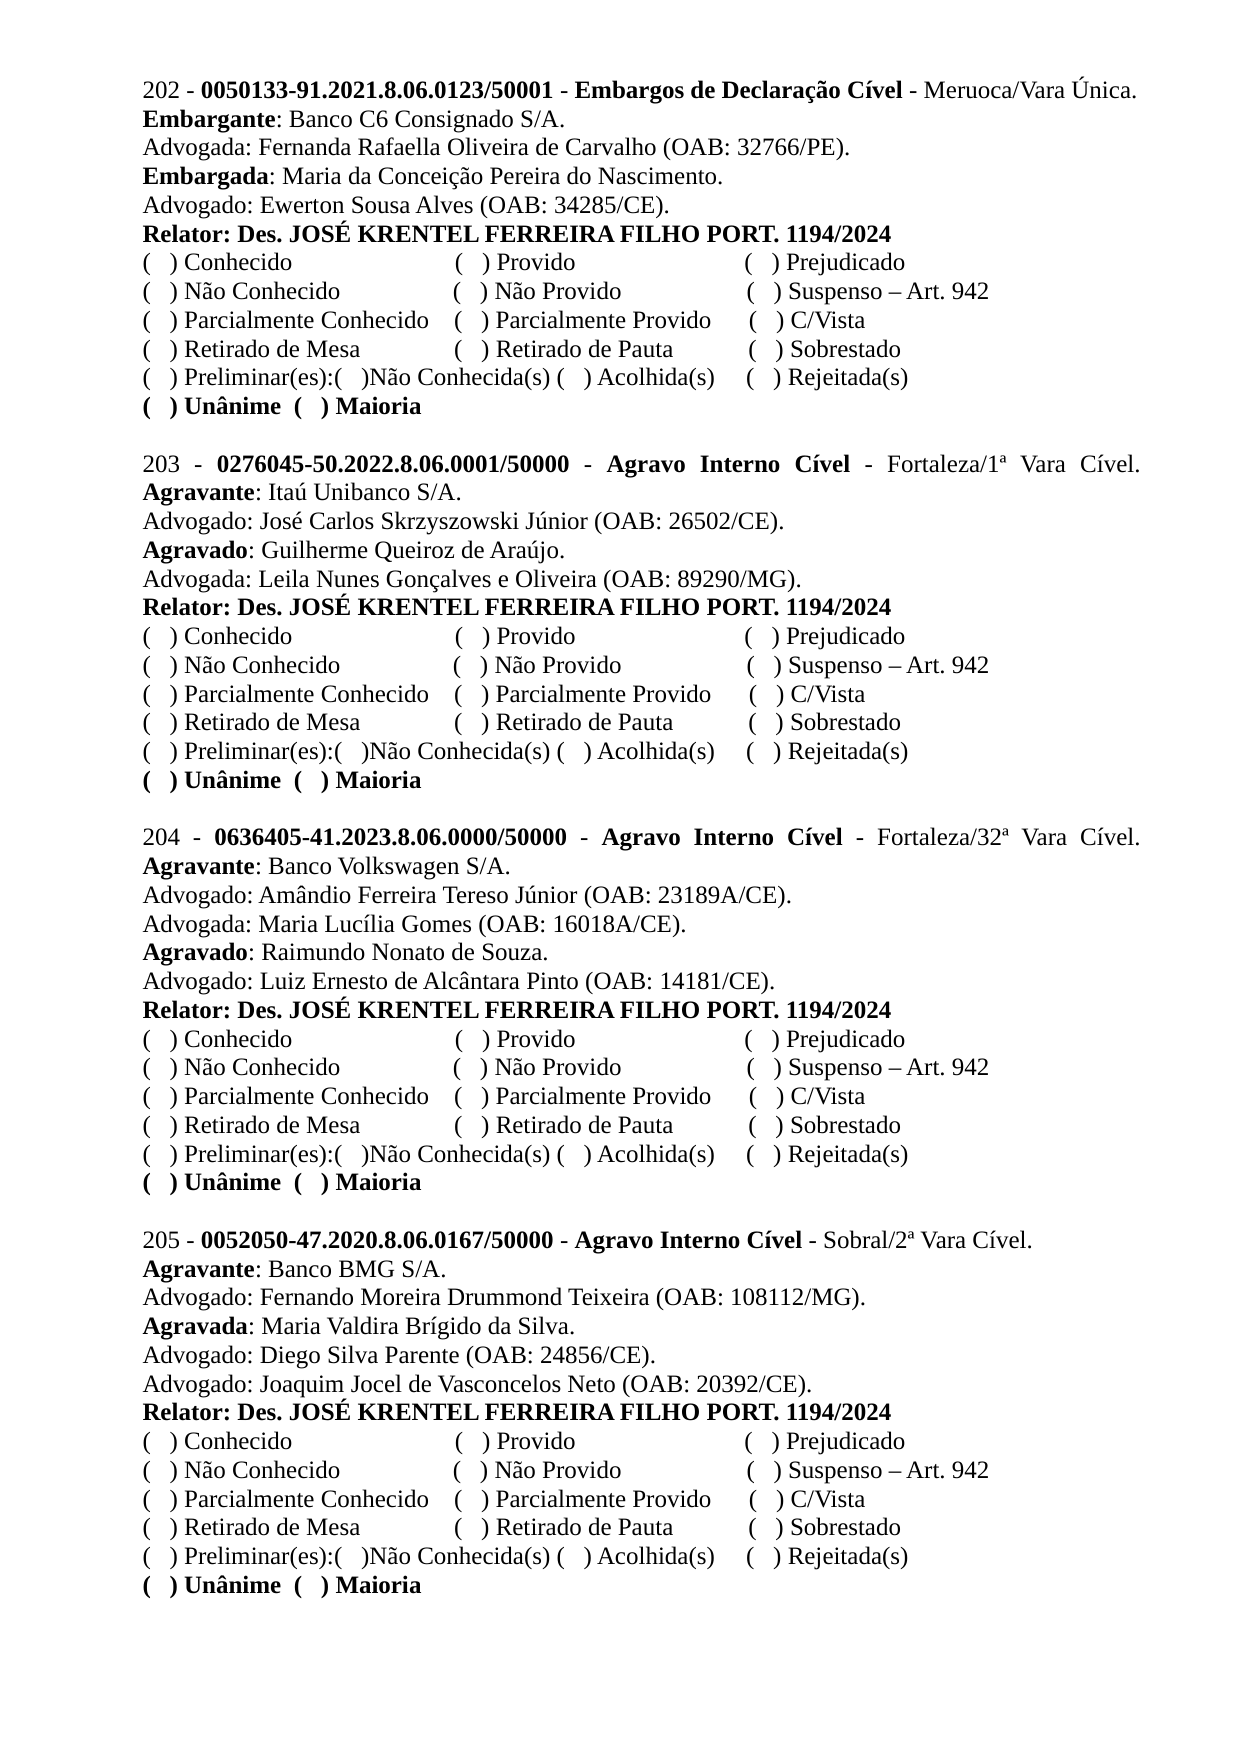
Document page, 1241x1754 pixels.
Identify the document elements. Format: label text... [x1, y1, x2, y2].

text ( ) Não Conhecido ( ) Não Provido ( ) Suspenso – Art. 942 [142, 1052, 1158, 1081]
text Agravada: Maria Valdira Brígido da Silva. [142, 1311, 1141, 1340]
text Advogado: Amândio Ferreira Tereso Júnior (OAB: 23189A/CE). [142, 880, 1141, 909]
text ( ) Conhecido ( ) Provido ( ) Prejudicado [142, 1426, 1141, 1455]
text ( ) Unânime ( ) Maioria [142, 391, 1158, 420]
text Embargante: Banco C6 Consignado S/A. [142, 104, 1141, 132]
text ( ) Retirado de Mesa ( ) Retirado de Pauta ( ) Sobrestado [142, 1110, 1158, 1139]
text ( ) Unânime ( ) Maioria [142, 1570, 1158, 1599]
text Embargada: Maria da Conceição Pereira do Nascimento. [142, 161, 1141, 190]
text ( ) Retirado de Mesa ( ) Retirado de Pauta ( ) Sobrestado [142, 334, 1158, 362]
text ( ) Não Conhecido ( ) Não Provido ( ) Suspenso – Art. 942 [142, 276, 1158, 305]
text Advogada: Leila Nunes Gonçalves e Oliveira (OAB: 89290/MG). [142, 564, 1141, 592]
text ( ) Retirado de Mesa ( ) Retirado de Pauta ( ) Sobrestado [142, 1512, 1158, 1541]
text 204 - 0636405-41.2023.8.06.0000/50000 - Agravo Interno Cível - Fortaleza/32ª Vara Cível. Agravante: Banco Volkswagen S/A. [142, 822, 1141, 880]
text ( ) Parcialmente Conhecido ( ) Parcialmente Provido ( ) C/Vista [142, 679, 1158, 707]
text ( ) Não Conhecido ( ) Não Provido ( ) Suspenso – Art. 942 [142, 1455, 1158, 1484]
text Agravante: Banco BMG S/A. [142, 1254, 1141, 1282]
text Advogado: José Carlos Skrzyszowski Júnior (OAB: 26502/CE). [142, 506, 1141, 535]
text ( ) Preliminar(es):( )Não Conhecida(s) ( ) Acolhida(s) ( ) Rejeitada(s) [142, 362, 1158, 391]
text ( ) Unânime ( ) Maioria [142, 1167, 1158, 1196]
text ( ) Unânime ( ) Maioria [142, 765, 1158, 794]
text ( ) Parcialmente Conhecido ( ) Parcialmente Provido ( ) C/Vista [142, 1081, 1158, 1110]
text Relator: Des. JOSÉ KRENTEL FERREIRA FILHO PORT. 1194/2024 [142, 592, 1141, 621]
text 202 - 0050133-91.2021.8.06.0123/50001 - Embargos de Declaração Cível - Meruoca/Vara Única. [142, 75, 1141, 104]
text 203 - 0276045-50.2022.8.06.0001/50000 - Agravo Interno Cível - Fortaleza/1ª Vara Cível. Agravante: Itaú Unibanco S/A. [142, 449, 1141, 506]
text ( ) Conhecido ( ) Provido ( ) Prejudicado [142, 247, 1141, 276]
text ( ) Preliminar(es):( )Não Conhecida(s) ( ) Acolhida(s) ( ) Rejeitada(s) [142, 1541, 1158, 1570]
text ( ) Conhecido ( ) Provido ( ) Prejudicado [142, 1024, 1141, 1052]
text Advogado: Diego Silva Parente (OAB: 24856/CE). [142, 1340, 1141, 1369]
text Relator: Des. JOSÉ KRENTEL FERREIRA FILHO PORT. 1194/2024 [142, 219, 1141, 247]
text Advogado: Joaquim Jocel de Vasconcelos Neto (OAB: 20392/CE). [142, 1369, 1141, 1397]
text ( ) Parcialmente Conhecido ( ) Parcialmente Provido ( ) C/Vista [142, 305, 1158, 334]
text 205 - 0052050-47.2020.8.06.0167/50000 - Agravo Interno Cível - Sobral/2ª Vara Cível. [142, 1225, 1141, 1254]
text Advogado: Fernando Moreira Drummond Teixeira (OAB: 108112/MG). [142, 1282, 1141, 1311]
text Relator: Des. JOSÉ KRENTEL FERREIRA FILHO PORT. 1194/2024 [142, 995, 1141, 1024]
text Advogada: Fernanda Rafaella Oliveira de Carvalho (OAB: 32766/PE). [142, 132, 1141, 161]
text Relator: Des. JOSÉ KRENTEL FERREIRA FILHO PORT. 1194/2024 [142, 1397, 1141, 1426]
text ( ) Preliminar(es):( )Não Conhecida(s) ( ) Acolhida(s) ( ) Rejeitada(s) [142, 1139, 1158, 1167]
text Advogado: Luiz Ernesto de Alcântara Pinto (OAB: 14181/CE). [142, 966, 1141, 995]
text Agravado: Guilherme Queiroz de Araújo. [142, 535, 1141, 564]
text Advogado: Ewerton Sousa Alves (OAB: 34285/CE). [142, 190, 1141, 219]
text ( ) Preliminar(es):( )Não Conhecida(s) ( ) Acolhida(s) ( ) Rejeitada(s) [142, 736, 1158, 765]
text Agravado: Raimundo Nonato de Souza. [142, 937, 1141, 966]
text ( ) Conhecido ( ) Provido ( ) Prejudicado [142, 621, 1141, 650]
text ( ) Retirado de Mesa ( ) Retirado de Pauta ( ) Sobrestado [142, 707, 1158, 736]
text Advogada: Maria Lucília Gomes (OAB: 16018A/CE). [142, 909, 1141, 937]
text ( ) Não Conhecido ( ) Não Provido ( ) Suspenso – Art. 942 [142, 650, 1158, 679]
text ( ) Parcialmente Conhecido ( ) Parcialmente Provido ( ) C/Vista [142, 1484, 1158, 1512]
